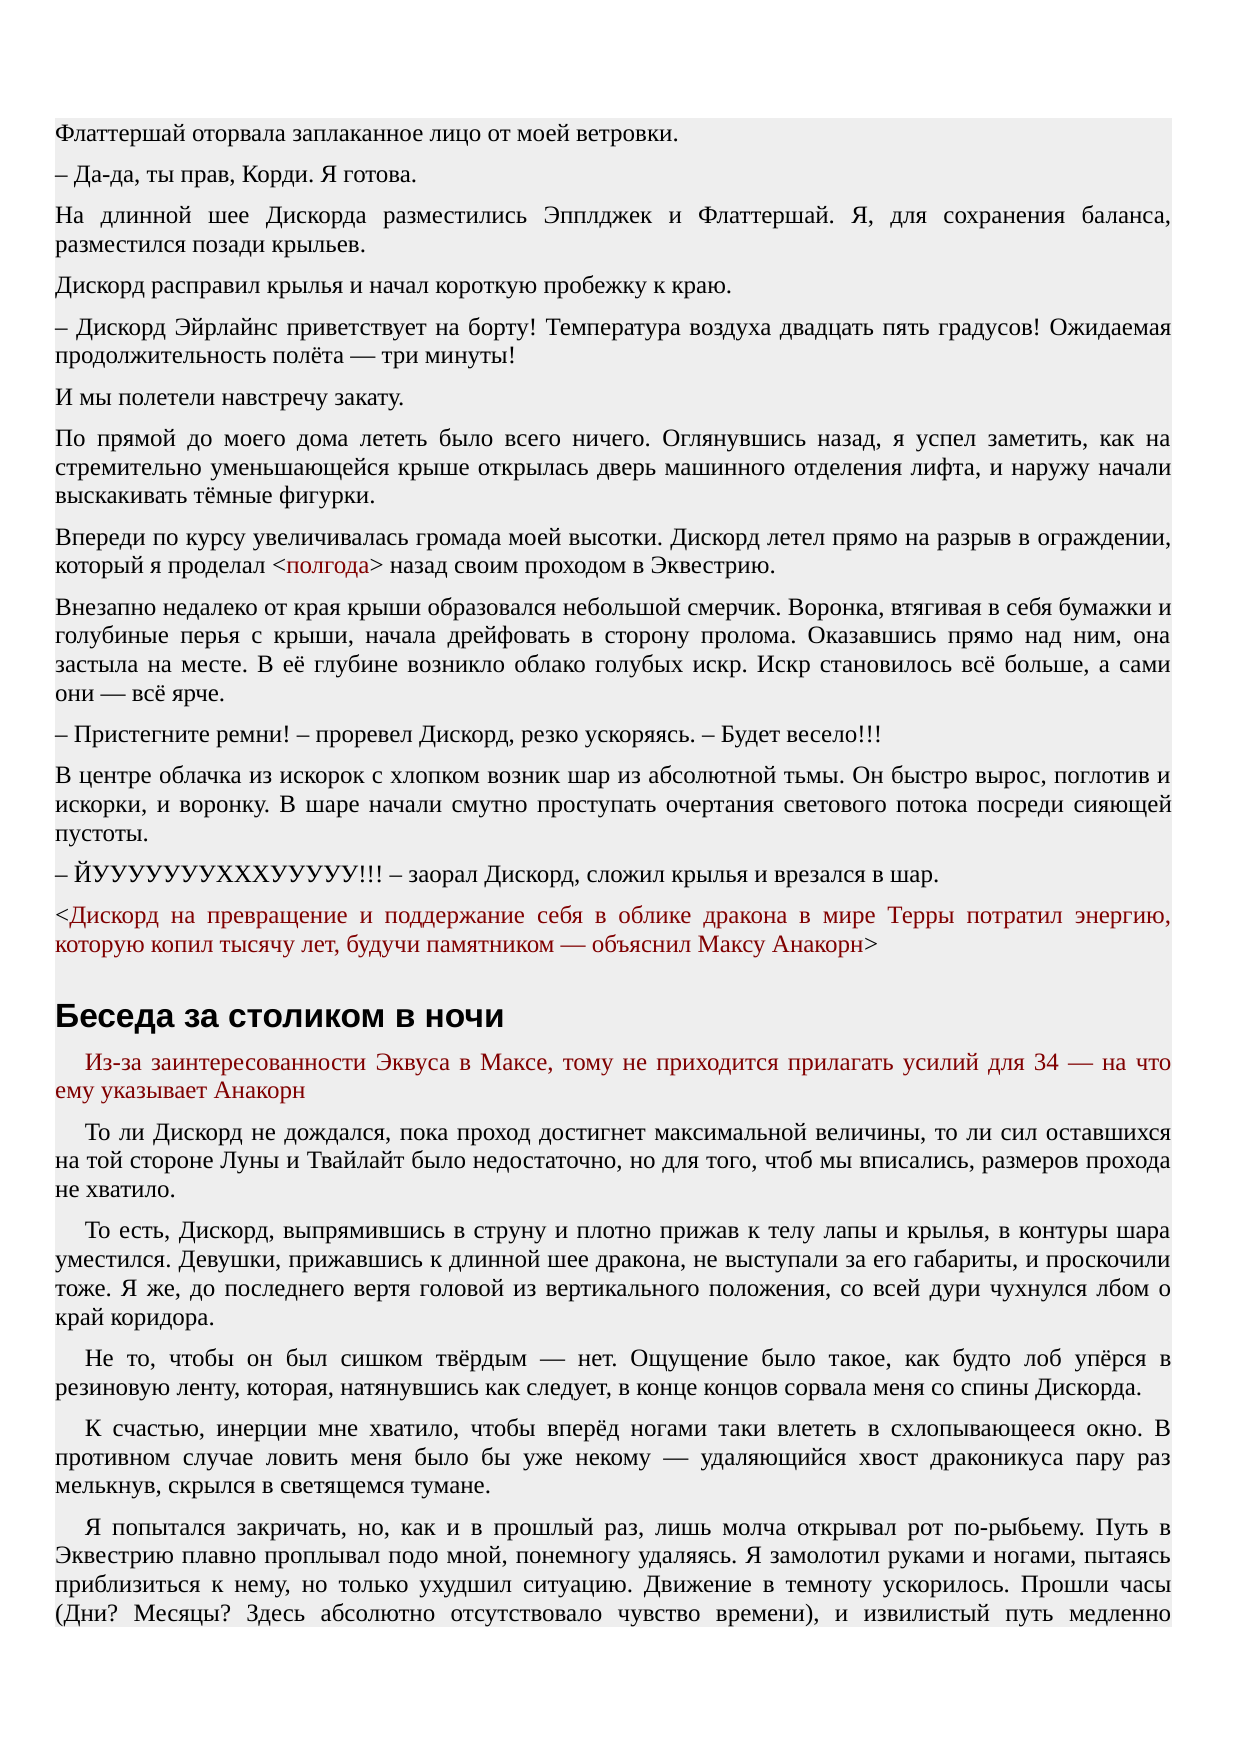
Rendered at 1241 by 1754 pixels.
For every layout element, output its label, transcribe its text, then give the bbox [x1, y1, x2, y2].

text То ли Дискорд не дождался, пока проход достигнет максимальной величины, то ли сил оставшихся на той стороне Луны и Твайлайт было недостаточно, но для того, чтоб мы вписались, размеров прохода не хватило. [55, 1117, 1172, 1203]
text – Пристегните ремни! – проревел Дискорд, резко ускоряясь. – Будет весело!!! [55, 719, 1172, 748]
text В центре облачка из искорок с хлопком возник шар из абсолютной тьмы. Он быстро вырос, поглотив и искорки, и воронку. В шаре начали смутно проступать очертания светового потока посреди сияющей пустоты. [55, 761, 1172, 847]
text По прямой до моего дома лететь было всего ничего. Оглянувшись назад, я успел заметить, как на стремительно уменьшающейся крыше открылась дверь машинного отделения лифта, и наружу начали выскакивать тёмные фигурки. [55, 423, 1172, 509]
text – ЙУУУУУУУХХХУУУУУ!!! – заорал Дискорд, сложил крылья и врезался в шар. [55, 859, 1172, 888]
text Впереди по курсу увеличивалась громада моей высотки. Дискорд летел прямо на разрыв в ограждении, который я проделал <полгода> назад своим проходом в Эквестрию. [55, 522, 1172, 579]
text Не то, чтобы он был сишком твёрдым — нет. Ощущение было такое, как будто лоб упёрся в резиновую ленту, которая, натянувшись как следует, в конце концов сорвала меня со спины Дискорда. [55, 1343, 1172, 1401]
text Я попытался закричать, но, как и в прошлый раз, лишь молча открывал рот по-рыбьему. Путь в Эквестрию плавно проплывал подо мной, понемногу удаляясь. Я замолотил руками и ногами, пытаясь приблизиться к нему, но только ухудшил ситуацию. Движение в темноту ускорилось. Прошли часы (Дни? Месяцы? Здесь абсолютно отсутствовало чувство времени), и извилистый путь медленно [55, 1512, 1172, 1627]
text К счастью, инерции мне хватило, чтобы вперёд ногами таки влететь в схлопывающееся окно. В противном случае ловить меня было бы уже некому — удаляющийся хвост драконикуса пару раз мелькнув, скрылся в светящемся тумане. [55, 1413, 1172, 1499]
text Дискорд расправил крылья и начал короткую пробежку к краю. [55, 271, 1172, 299]
text Внезапно недалеко от края крыши образовался небольшой смерчик. Воронка, втягивая в себя бумажки и голубиные перья с крыши, начала дрейфовать в сторону пролома. Оказавшись прямо над ним, она застыла на месте. В её глубине возникло облако голубых искр. Искр становилось всё больше, а сами они — всё ярче. [55, 592, 1172, 707]
text Флаттершай оторвала заплаканное лицо от моей ветровки. [55, 118, 1172, 147]
text На длинной шее Дискорда разместились Эпплджек и Флаттершай. Я, для сохранения баланса, разместился позади крыльев. [55, 201, 1172, 258]
subtitle Беседа за столиком в ночи [55, 996, 1172, 1034]
text То есть, Дискорд, выпрямившись в струну и плотно прижав к телу лапы и крылья, в контуры шара уместился. Девушки, прижавшись к длинной шее дракона, не выступали за его габариты, и проскочили тоже. Я же, до последнего вертя головой из вертикального положения, со всей дури чухнулся лбом о край коридора. [55, 1216, 1172, 1331]
text – Дискорд Эйрлайнс приветствует на борту! Температура воздуха двадцать пять градусов! Ожидаемая продолжительность полёта — три минуты! [55, 312, 1172, 369]
text И мы полетели навстречу закату. [55, 382, 1172, 411]
text – Да-да, ты прав, Корди. Я готова. [55, 159, 1172, 188]
text Из-за заинтересованности Эквуса в Максе, тому не приходится прилагать усилий для 34 — на что ему указывает Анакорн [55, 1047, 1172, 1104]
text <Дискорд на превращение и поддержание себя в облике дракона в мире Терры потратил энергию, которую копил тысячу лет, будучи памятником — объяснил Максу Анакорн> [55, 901, 1172, 958]
